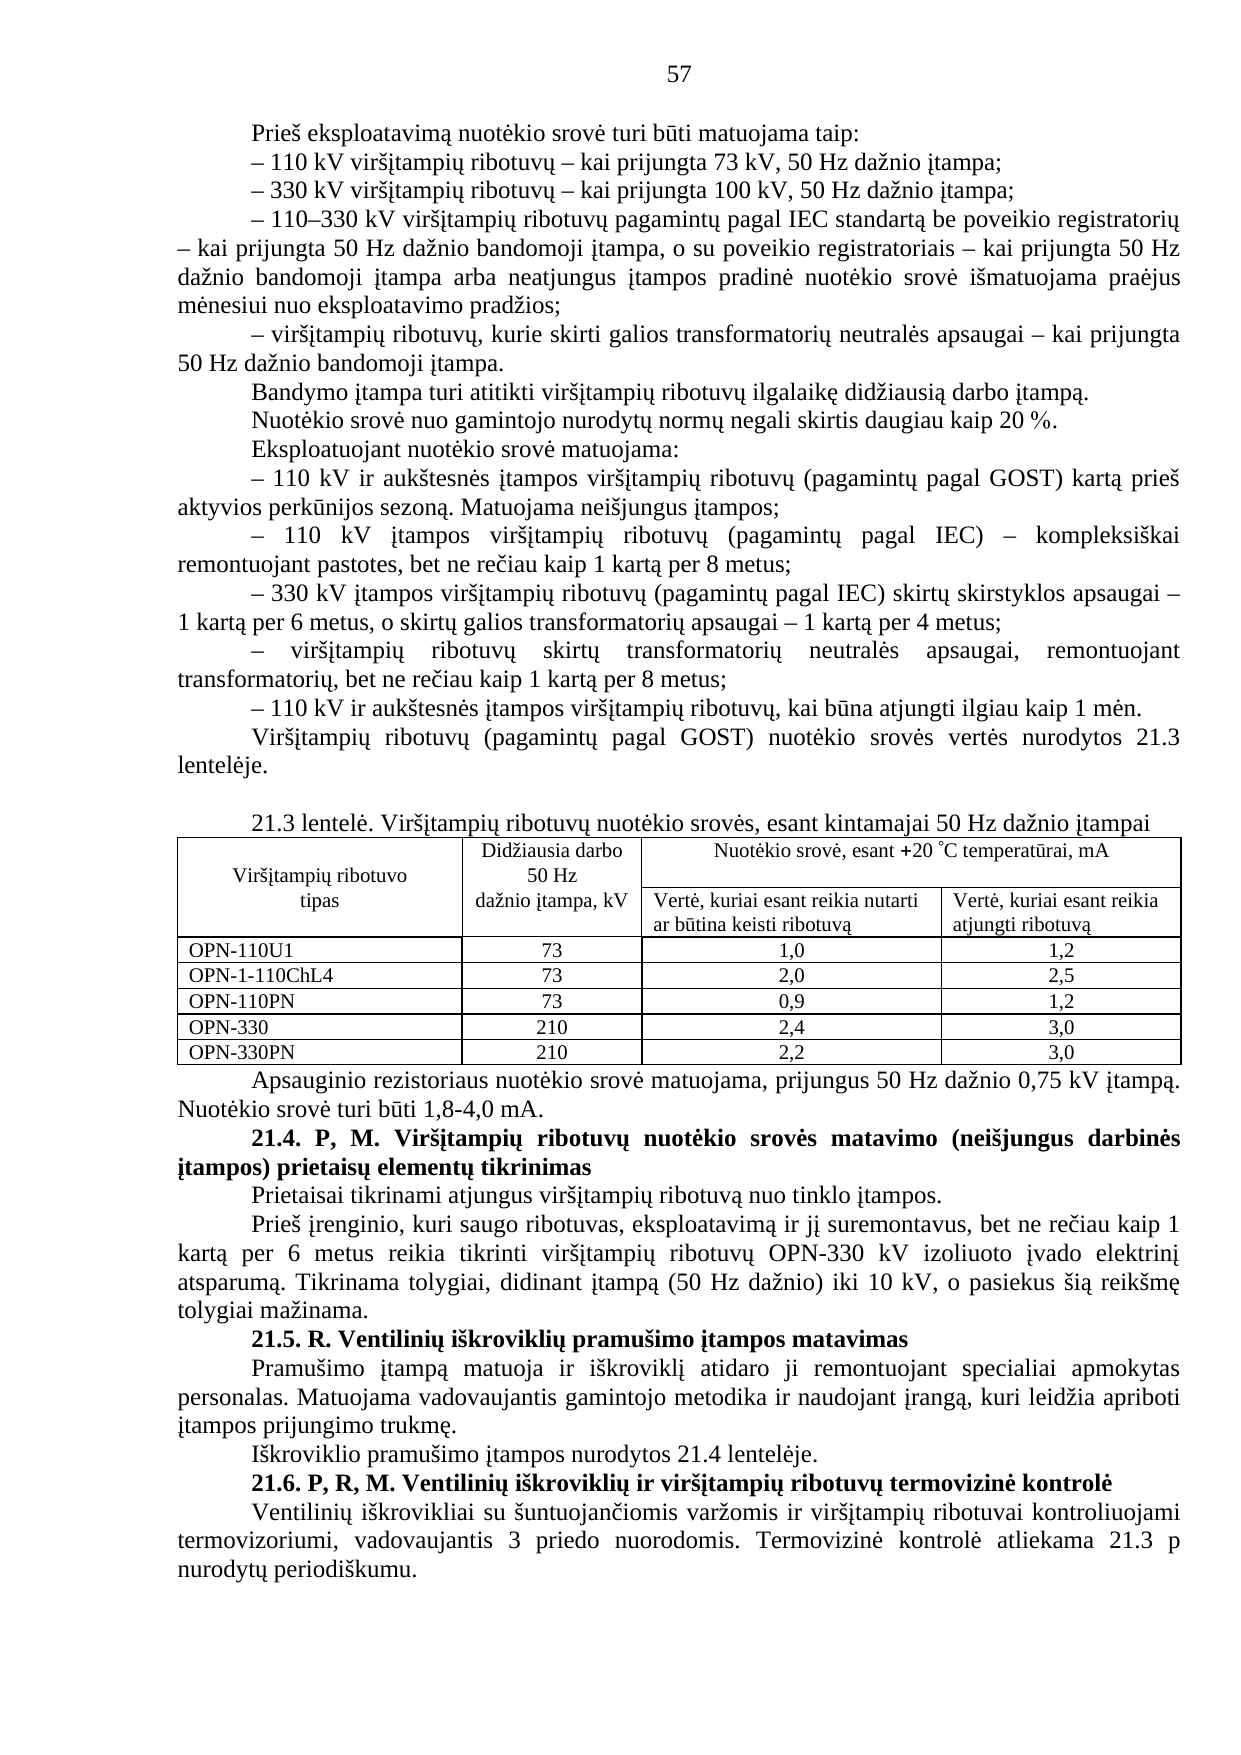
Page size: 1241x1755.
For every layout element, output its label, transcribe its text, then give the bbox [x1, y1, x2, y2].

text Viršįtampių ribotuvų (pagamintų pagal GOST) nuotėkio srovės vertės nurodytos 21.3 lentelėje. [177, 722, 1181, 779]
table_cell Vertė, kuriai esant reikia atjungti ribotuvą [942, 888, 1180, 936]
text Prieš eksploatavimą nuotėkio srovė turi būti matuojama taip: [177, 118, 1181, 147]
table_cell 2,2 [643, 1040, 941, 1064]
text Prieš įrenginio, kuri saugo ribotuvas, eksploatavimą ir jį suremontavus, bet ne rečiau kaip 1 kartą per 6 metus reikia tikrinti viršįtampių ribotuvų OPN-330 kV izoliuoto įvado elektrinį atsparumą. Tikrinama tolygiai, didinant įtampą (50 Hz dažnio) iki 10 kV, o pasiekus šią reikšmę tolygiai mažinama. [177, 1209, 1181, 1324]
table_cell 1,2 [942, 938, 1180, 962]
table_cell 73 [463, 937, 641, 962]
table_cell OPN-330 [178, 1015, 461, 1039]
table_cell 1,0 [643, 938, 941, 962]
table_cell 73 [463, 989, 641, 1013]
table_cell 210 [463, 1040, 641, 1064]
text Prietaisai tikrinami atjungus viršįtampių ribotuvą nuo tinklo įtampos. [177, 1180, 1181, 1209]
text – 110 kV įtampos viršįtampių ribotuvų (pagamintų pagal IEC) – kompleksiškai remontuojant pastotes, bet ne rečiau kaip 1 kartą per 8 metus; [177, 521, 1181, 578]
text 21.3 lentelė. Viršįtampių ribotuvų nuotėkio srovės, esant kintamajai 50 Hz dažnio įtampai [177, 808, 1181, 837]
table_cell 3,0 [942, 1040, 1180, 1064]
text 21.4. P, M. Viršįtampių ribotuvų nuotėkio srovės matavimo (neišjungus darbinės įtampos) prietaisų elementų tikrinimas [177, 1123, 1181, 1180]
text Pramušimo įtampą matuoja ir iškroviklį atidaro ji remontuojant specialiai apmokytas personalas. Matuojama vadovaujantis gamintojo metodika ir naudojant įrangą, kuri leidžia apriboti įtampos prijungimo trukmę. [177, 1353, 1181, 1439]
text Ventilinių iškrovikliai su šuntuojančiomis varžomis ir viršįtampių ribotuvai kontroliuojami termovizoriumi, vadovaujantis 3 priedo nuorodomis. Termovizinė kontrolė atliekama 21.3 p nurodytų periodiškumu. [177, 1497, 1181, 1583]
table_cell 2,4 [643, 1015, 941, 1039]
table_header Didžiausia darbo 50 Hz [463, 838, 641, 887]
text – 110–330 kV viršįtampių ribotuvų pagamintų pagal IEC standartą be poveikio registratorių – kai prijungta 50 Hz dažnio bandomoji įtampa, o su poveikio registratoriais – kai prijungta 50 Hz dažnio bandomoji įtampa arba neatjungus įtampos pradinė nuotėkio srovė išmatuojama praėjus mėnesiui nuo eksploatavimo pradžios; [177, 204, 1181, 319]
text Apsauginio rezistoriaus nuotėkio srovė matuojama, prijungus 50 Hz dažnio 0,75 kV įtampą. Nuotėkio srovė turi būti 1,8-4,0 mA. [177, 1065, 1181, 1123]
text – viršįtampių ribotuvų, kurie skirti galios transformatorių neutralės apsaugai – kai prijungta 50 Hz dažnio bandomoji įtampa. [177, 319, 1181, 377]
text – 110 kV viršįtampių ribotuvų – kai prijungta 73 kV, 50 Hz dažnio įtampa; [177, 147, 1181, 176]
table_cell OPN-1-110ChL4 [178, 963, 461, 987]
text Bandymo įtampa turi atitikti viršįtampių ribotuvų ilgalaikę didžiausią darbo įtampą. [177, 377, 1181, 406]
table_header Nuotėkio srovė, esant 20 C temperatūrai, mA [642, 838, 1180, 887]
table_cell 73 [463, 963, 641, 987]
table_cell 2,0 [643, 963, 941, 987]
text 21.5. R. Ventilinių iškroviklių pramušimo įtampos matavimas [177, 1324, 1181, 1353]
text – 110 kV ir aukštesnės įtampos viršįtampių ribotuvų (pagamintų pagal GOST) kartą prieš aktyvios perkūnijos sezoną. Matuojama neišjungus įtampos; [177, 463, 1181, 521]
table_cell dažnio įtampa, kV [463, 887, 641, 936]
table_cell 2,5 [942, 963, 1180, 987]
table_header Viršįtampių ribotuvo [178, 838, 462, 887]
table_cell OPN-110PN [178, 989, 461, 1013]
text 21.6. P, R, M. Ventilinių iškroviklių ir viršįtampių ribotuvų termovizinė kontrolė [177, 1468, 1181, 1497]
text – viršįtampių ribotuvų skirtų transformatorių neutralės apsaugai, remontuojant transformatorių, bet ne rečiau kaip 1 kartą per 8 metus; [177, 636, 1181, 693]
table_cell Vertė, kuriai esant reikia nutarti ar būtina keisti ribotuvą [642, 888, 941, 936]
text Iškroviklio pramušimo įtampos nurodytos 21.4 lentelėje. [177, 1439, 1181, 1468]
text – 330 kV viršįtampių ribotuvų – kai prijungta 100 kV, 50 Hz dažnio įtampa; [177, 176, 1181, 204]
text Eksploatuojant nuotėkio srovė matuojama: [177, 434, 1181, 463]
table_cell 1,2 [942, 989, 1180, 1013]
table_cell OPN-330PN [178, 1040, 461, 1064]
text Nuotėkio srovė nuo gamintojo nurodytų normų negali skirtis daugiau kaip 20 . [177, 406, 1181, 434]
table_cell 210 [463, 1015, 641, 1039]
table_cell OPN-110U1 [178, 938, 461, 962]
table_cell tipas [178, 887, 462, 936]
table_cell 3,0 [942, 1015, 1180, 1039]
text – 110 kV ir aukštesnės įtampos viršįtampių ribotuvų, kai būna atjungti ilgiau kaip 1 mėn. [177, 693, 1181, 722]
table_cell 0,9 [643, 989, 941, 1013]
text – 330 kV įtampos viršįtampių ribotuvų (pagamintų pagal IEC) skirtų skirstyklos apsaugai – 1 kartą per 6 metus, o skirtų galios transformatorių apsaugai – 1 kartą per 4 metus; [177, 578, 1181, 636]
